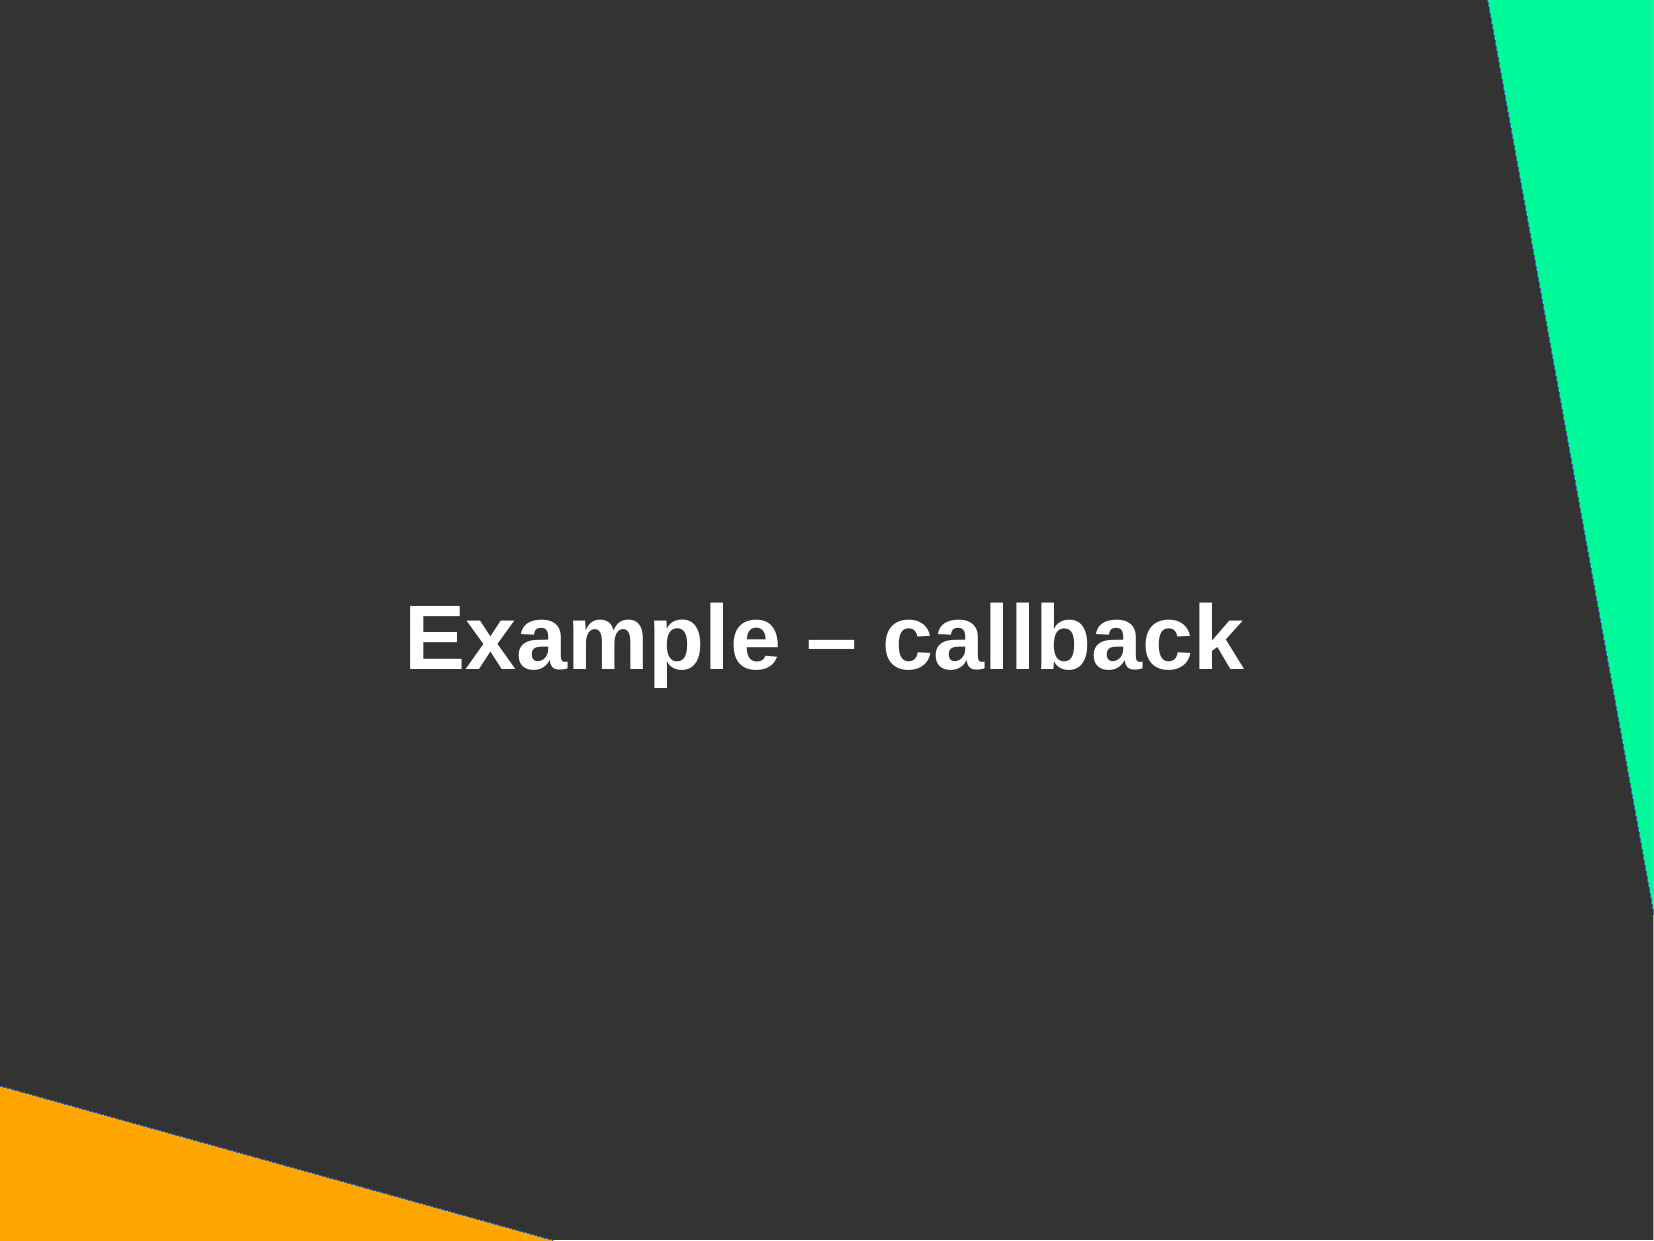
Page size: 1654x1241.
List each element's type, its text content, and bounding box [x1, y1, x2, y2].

text_box [1487, 0, 1654, 915]
title Example – callback [30, 586, 1613, 690]
text_box [0, 1085, 556, 1241]
